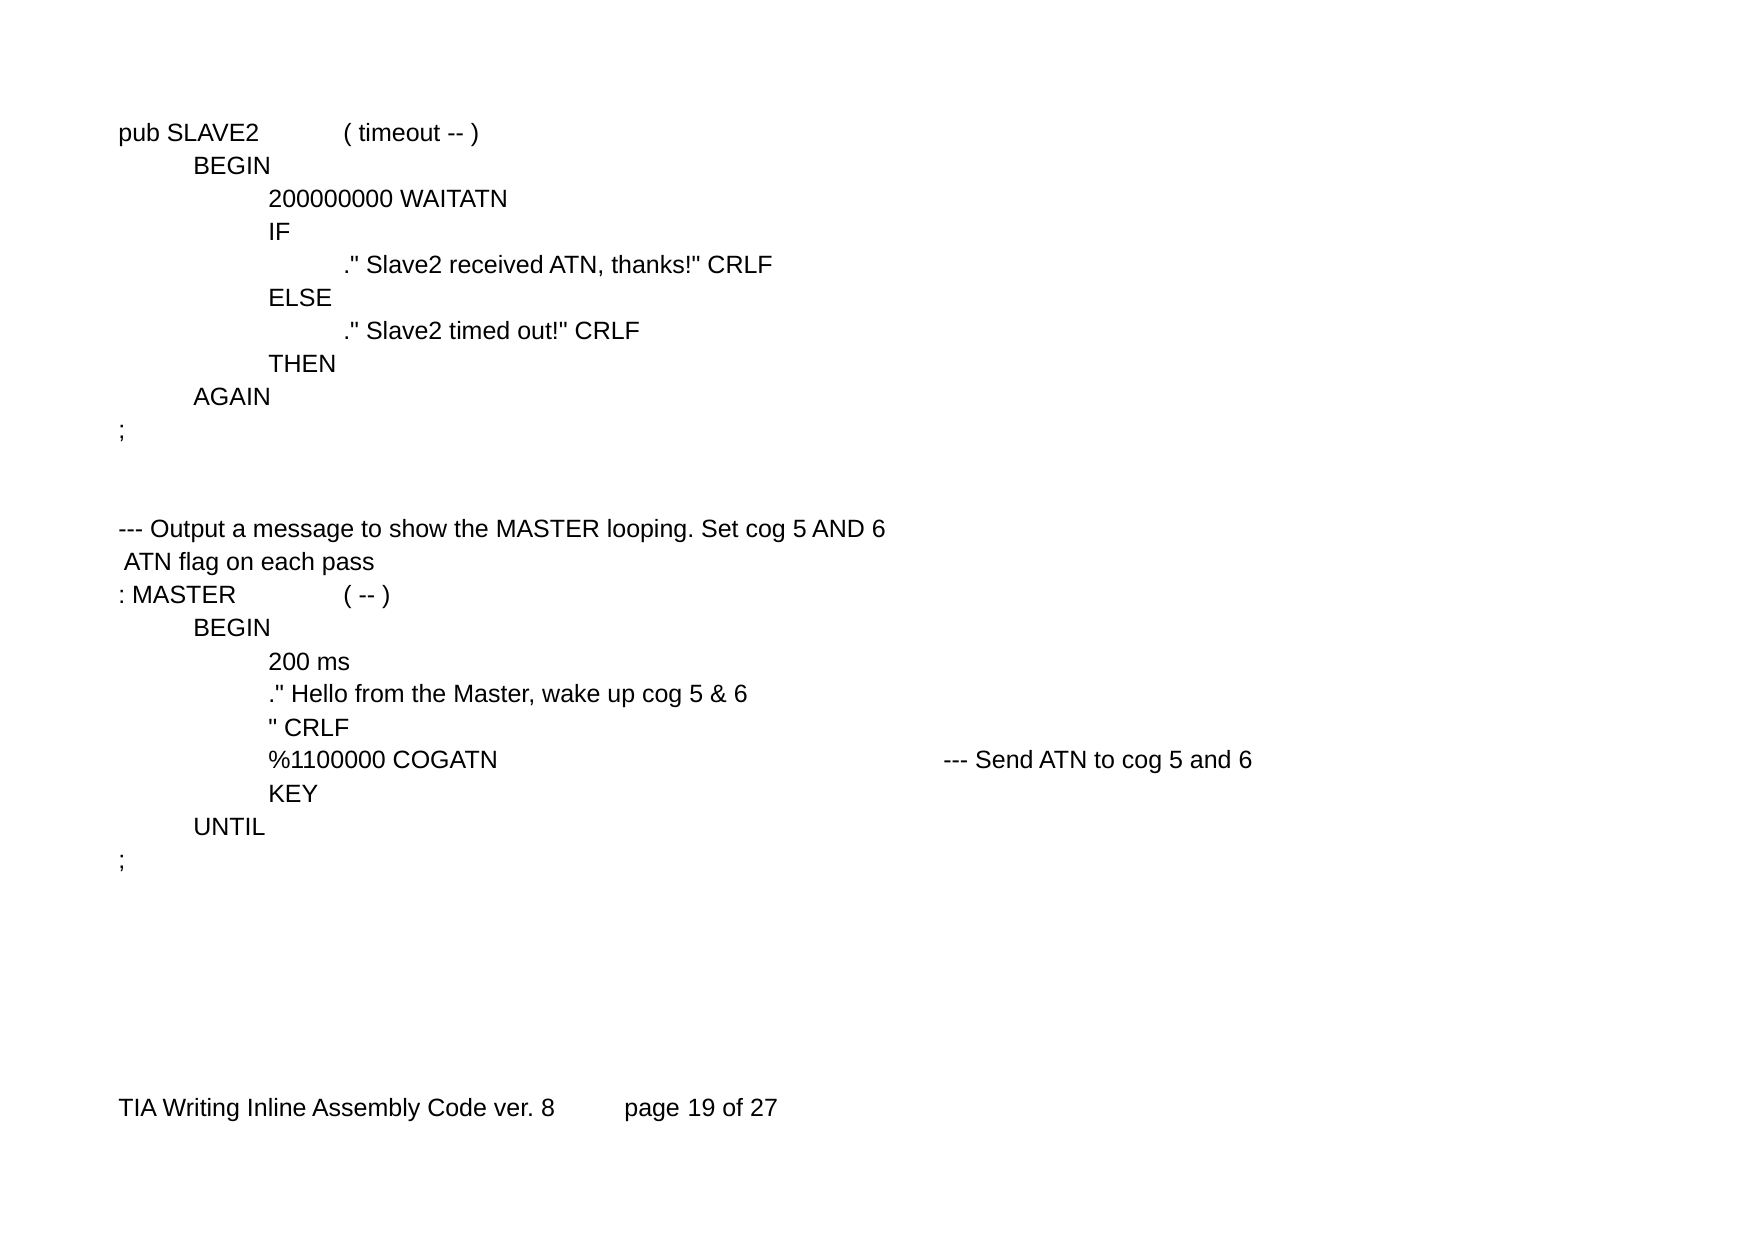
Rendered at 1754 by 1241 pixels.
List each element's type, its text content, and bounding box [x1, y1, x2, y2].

text AGAIN [118, 382, 1636, 411]
text ." Slave2 received ATN, thanks!" CRLF [118, 250, 1636, 279]
text ; [118, 415, 1636, 444]
text BEGIN [118, 613, 1636, 642]
text " CRLF [118, 712, 1636, 741]
text ." Slave2 timed out!" CRLF [118, 316, 1636, 345]
text BEGIN [118, 151, 1636, 180]
text --- Output a message to show the MASTER looping. Set cog 5 AND 6 [118, 514, 1636, 543]
text %1100000 COGATN --- Send ATN to cog 5 and 6 [118, 746, 1636, 774]
text ELSE [118, 283, 1636, 312]
text 200 ms [118, 646, 1636, 675]
text pub SLAVE2 ( timeout -- ) [118, 118, 1636, 147]
text 200000000 WAITATN [118, 184, 1636, 213]
text THEN [118, 349, 1636, 378]
text ; [118, 844, 1636, 873]
text : MASTER ( -- ) [118, 580, 1636, 609]
text UNTIL [118, 812, 1636, 840]
text KEY [118, 778, 1636, 807]
text IF [118, 217, 1636, 246]
text ." Hello from the Master, wake up cog 5 & 6 [118, 679, 1636, 708]
text ATN flag on each pass [118, 547, 1636, 576]
